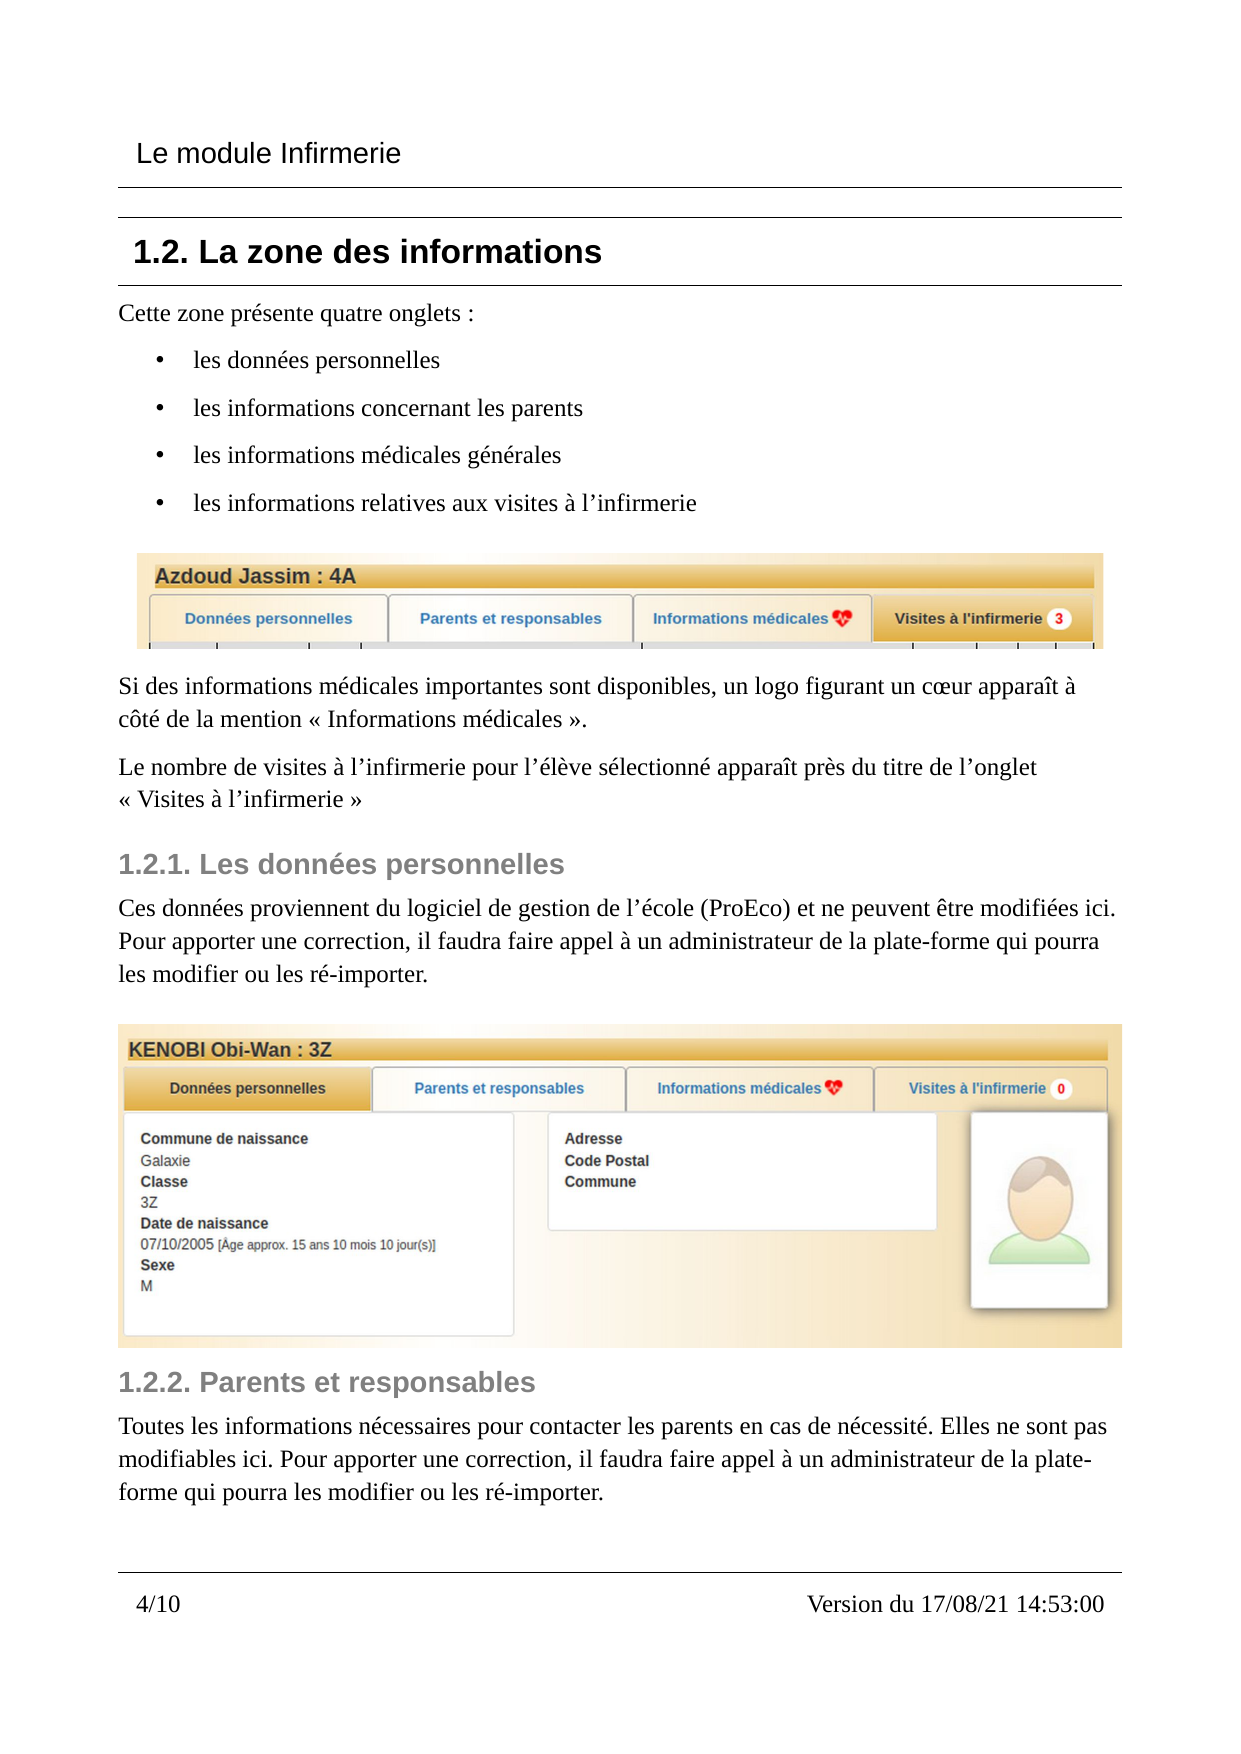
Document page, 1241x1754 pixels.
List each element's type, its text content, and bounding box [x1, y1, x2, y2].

list les informations concernant les parents [156, 393, 1122, 422]
picture [118, 1024, 1123, 1348]
text Ces données proviennent du logiciel de gestion de l’école (ProEco) et ne peuvent être modifiées ici. Pour apporter une correction, il faudra faire appel à un administrateur de la plate-forme qui pourra les modifier ou les ré-importer. [118, 893, 1122, 988]
text Si des informations médicales importantes sont disponibles, un logo figurant un cœur apparaît à côté de la mention « Informations médicales ». [118, 536, 1122, 733]
list les informations médicales générales [156, 440, 1122, 469]
text Le nombre de visites à l’infirmerie pour l’élève sélectionné apparaît près du titre de l’onglet « Visites à l’infirmerie » [118, 752, 1122, 813]
subtitle Parents et responsables [118, 1348, 1122, 1399]
text Toutes les informations nécessaires pour contacter les parents en cas de nécessité. Elles ne sont pas modifiables ici. Pour apporter une correction, il faudra faire appel à un administrateur de la plate-forme qui pourra les modifier ou les ré-importer. [118, 1411, 1122, 1506]
subtitle Les données personnelles [118, 847, 1122, 880]
text Cette zone présente quatre onglets : [118, 298, 1122, 326]
picture [136, 553, 1104, 649]
subtitle La zone des informations [118, 218, 1122, 285]
list les données personnelles [156, 345, 1122, 374]
list les informations relatives aux visites à l’infirmerie [156, 488, 1122, 517]
